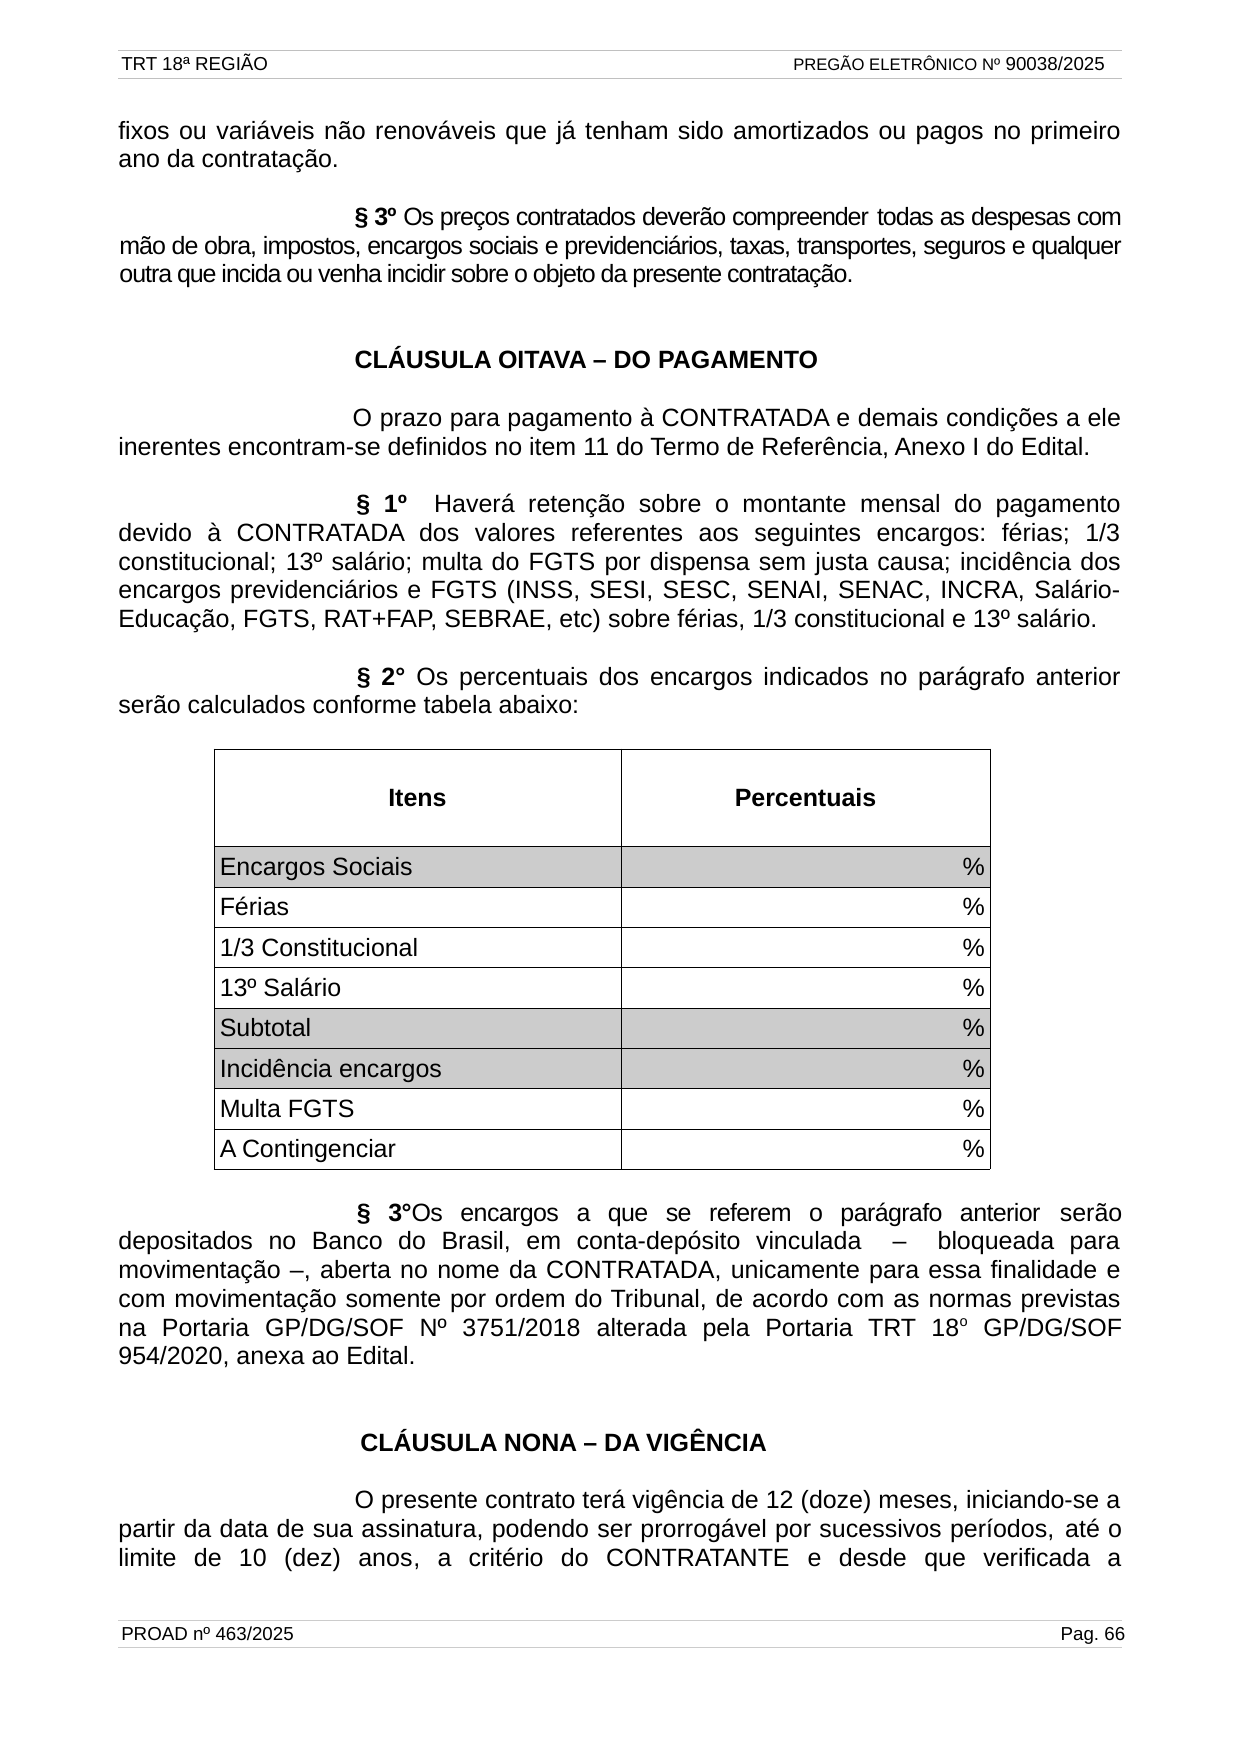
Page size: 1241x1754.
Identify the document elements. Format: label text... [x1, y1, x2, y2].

text CLÁUSULA NONA – DA VIGÊNCIA [118, 1428, 1122, 1456]
text O prazo para pagamento à CONTRATADA e demais condições a ele inerentes encontram-se definidos no item 11 do Termo de Referência, Anexo I do Edital. [118, 403, 1122, 460]
table_cell Férias [215, 888, 621, 927]
text O presente contrato terá vigência de 12 (doze) meses, iniciando-se a partir da data de sua assinatura, podendo ser prorrogável por sucessivos períodos, até o limite de 10 (dez) anos, a critério do CONTRATANTE e desde que verificada a [118, 1485, 1122, 1571]
text § 1º Haverá retenção sobre o montante mensal do pagamento devido à CONTRATADA dos valores referentes aos seguintes encargos: férias; 1/3 constitucional; 13º salário; multa do FGTS por dispensa sem justa causa; incidência dos encargos previdenciários e FGTS (INSS, SESI, SESC, SENAI, SENAC, INCRA, Salário-Educação, FGTS, RAT+FAP, SEBRAE, etc) sobre férias, 1/3 constitucional e 13º salário. [118, 489, 1122, 633]
table_cell Multa FGTS [215, 1089, 621, 1128]
table_header Itens [215, 750, 621, 846]
table_cell % [622, 928, 990, 967]
text fixos ou variáveis não renováveis que já tenham sido amortizados ou pagos no primeiro ano da contratação. [118, 116, 1122, 173]
table_cell 13º Salário [215, 968, 621, 1007]
table_cell % [622, 1089, 990, 1128]
table_cell 1/3 Constitucional [215, 928, 621, 967]
table_cell % [622, 968, 990, 1007]
text § 2° Os percentuais dos encargos indicados no parágrafo anterior serão calculados conforme tabela abaixo: [118, 661, 1122, 719]
text § 3º Os preços contratados deverão compreender todas as despesas com mão de obra, impostos, encargos sociais e previdenciários, taxas, transportes, seguros e qualquer outra que incida ou venha incidir sobre o objeto da presente contratação. [119, 202, 1122, 288]
text § 3°Os encargos a que se referem o parágrafo anterior serão depositados no Banco do Brasil, em conta-depósito vinculada – bloqueada para movimentação –, aberta no nome da CONTRATADA, unicamente para essa finalidade e com movimentação somente por ordem do Tribunal, de acordo com as normas previstas na Portaria GP/DG/SOF Nº 3751/2018 alterada pela Portaria TRT 18o GP/DG/SOF 954/2020, anexa ao Edital. [118, 1198, 1122, 1370]
table_cell Incidência encargos [215, 1049, 621, 1088]
table_cell Subtotal [215, 1009, 621, 1048]
table_cell % [622, 1130, 990, 1169]
text CLÁUSULA OITAVA – DO PAGAMENTO [118, 345, 1122, 374]
table_cell % [622, 847, 990, 887]
table_cell % [622, 1009, 990, 1048]
table_cell % [622, 888, 990, 927]
table_cell A Contingenciar [215, 1130, 621, 1169]
table_cell Encargos Sociais [215, 847, 621, 887]
table_header Percentuais [622, 750, 990, 846]
table_cell % [622, 1049, 990, 1088]
